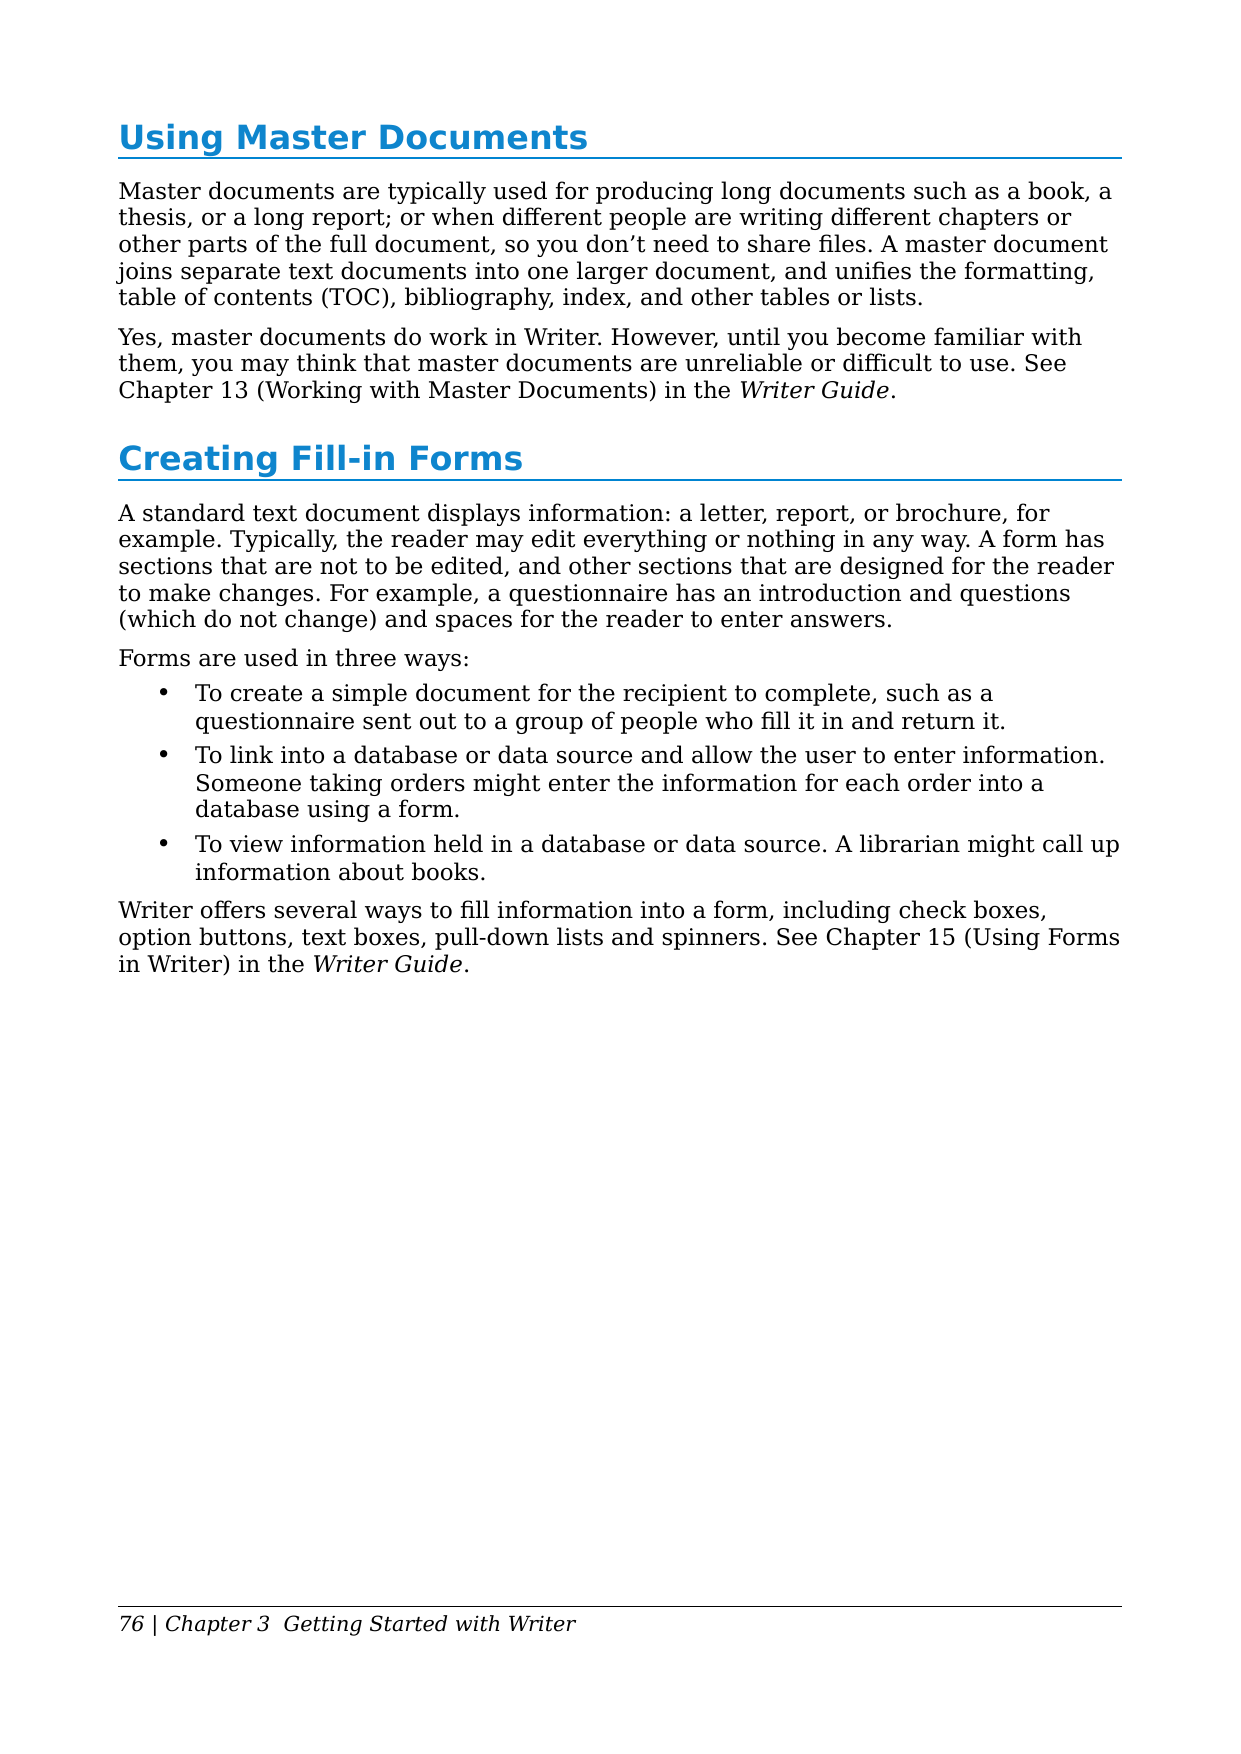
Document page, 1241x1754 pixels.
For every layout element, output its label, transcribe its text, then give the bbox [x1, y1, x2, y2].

text Writer offers several ways to fill information into a form, including check boxes, option buttons, text boxes, pull-down lists and spinners. See Chapter 15 (Using Forms in Writer) in the Writer Guide. [118, 898, 1122, 978]
subtitle Creating Fill-in Forms [118, 440, 1122, 479]
text Yes, master documents do work in Writer. However, until you become familiar with them, you may think that master documents are unreliable or difficult to use. See Chapter 13 (Working with Master Documents) in the Writer Guide. [118, 324, 1122, 404]
list To view information held in a database or data source. A librarian might call up information about books. [156, 829, 1122, 885]
text A standard text document displays information: a letter, report, or brochure, for example. Typically, the reader may edit everything or nothing in any way. A form has sections that are not to be edited, and other sections that are designed for the reader to make changes. For example, a questionnaire has an introduction and questions (which do not change) and spaces for the reader to enter answers. [118, 500, 1122, 633]
list Forms are used in three ways: [118, 646, 1122, 672]
list To create a simple document for the recipient to complete, such as a questionnaire sent out to a group of people who fill it in and return it. [156, 679, 1122, 734]
list To link into a database or data source and allow the user to enter information. Someone taking orders might enter the information for each order into a database using a form. [156, 741, 1122, 823]
text Master documents are typically used for producing long documents such as a book, a thesis, or a long report; or when different people are writing different chapters or other parts of the full document, so you don’t need to share files. A master document joins separate text documents into one larger document, and unifies the formatting, table of contents (TOC), bibliography, index, and other tables or lists. [118, 178, 1122, 311]
subtitle Using Master Documents [118, 118, 1122, 157]
